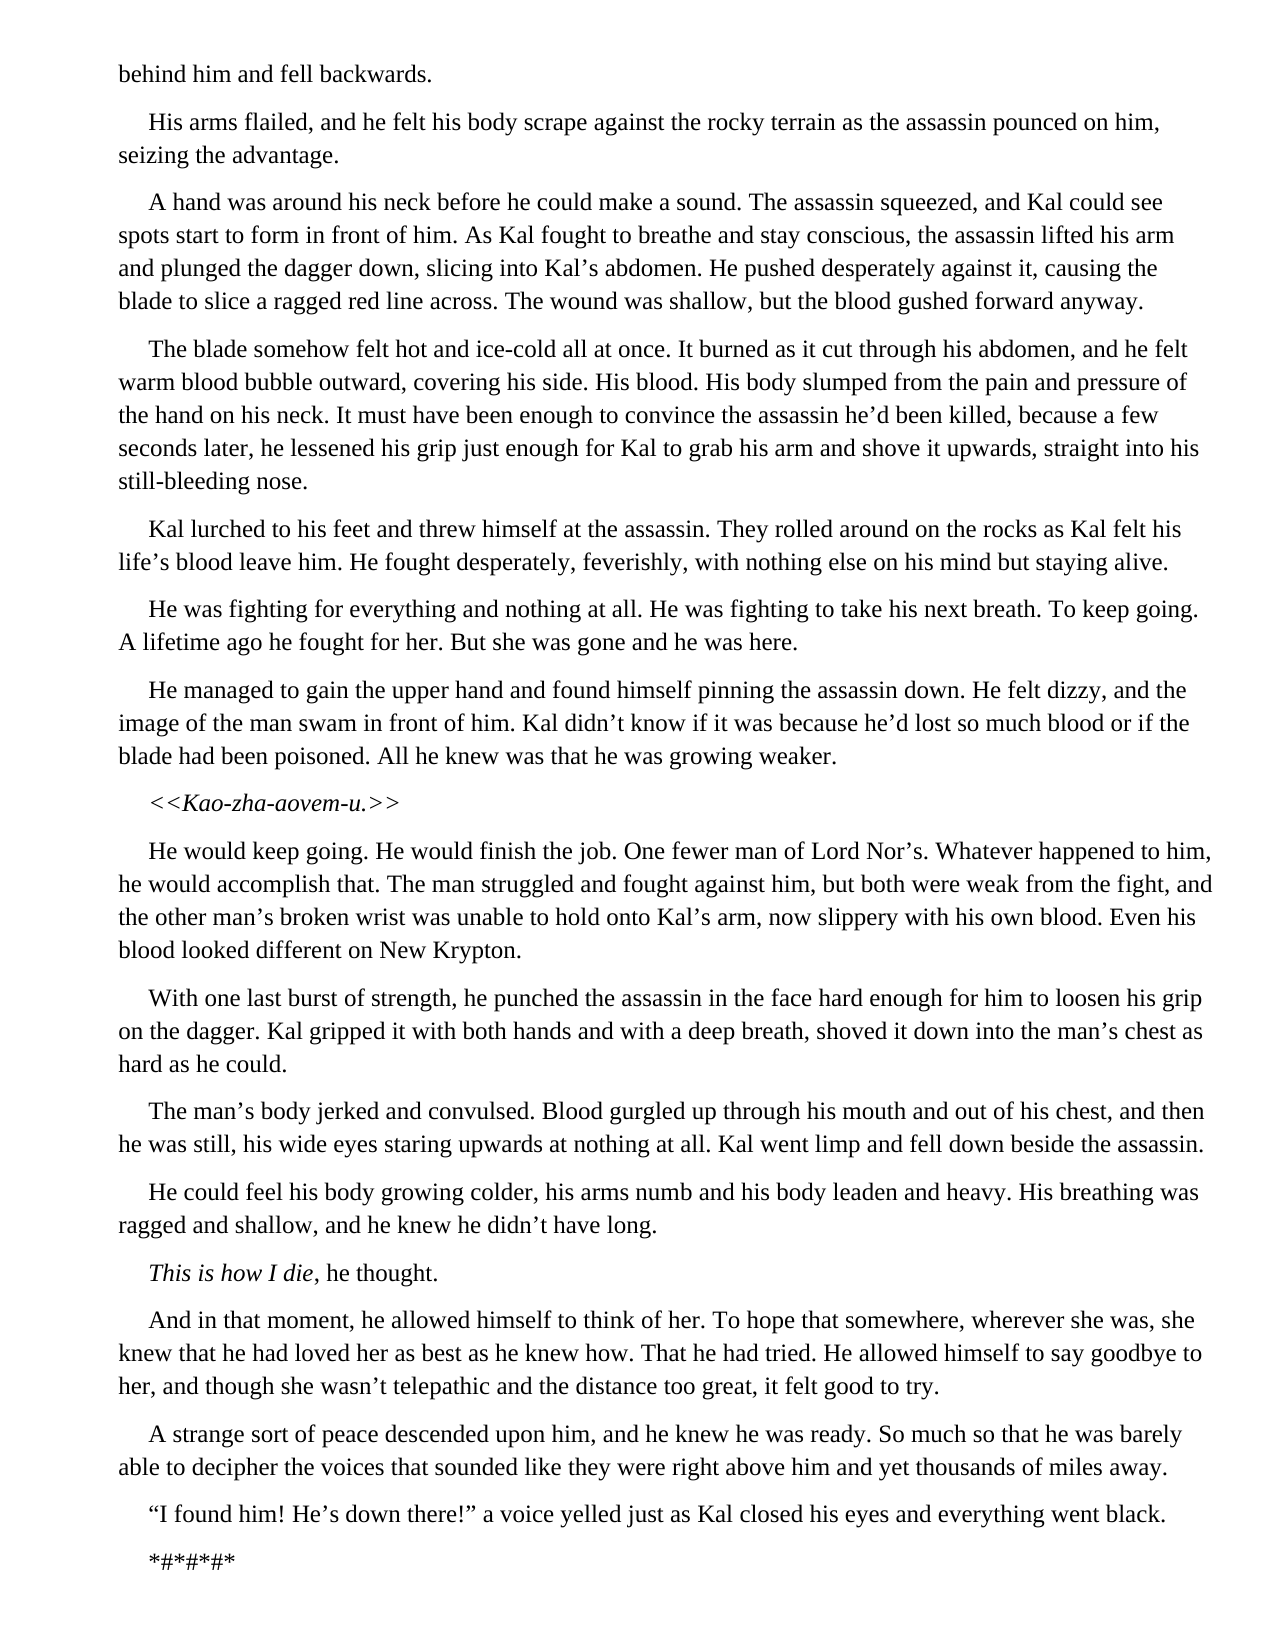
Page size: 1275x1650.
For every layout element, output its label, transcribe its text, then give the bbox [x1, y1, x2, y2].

text His arms flailed, and he felt his body scrape against the rocky terrain as the assassin pounced on him, seizing the advantage. [118, 107, 1216, 168]
text A strange sort of peace descended upon him, and he knew he was ready. So much so that he was barely able to decipher the voices that sounded like they were right above him and yet thousands of miles away. [118, 1419, 1216, 1481]
text <<Kao-zha-aovem-u.>> [118, 788, 1216, 817]
text A hand was around his neck before he could make a sound. The assassin squeezed, and Kal could see spots start to form in front of him. As Kal fought to breathe and stay conscious, the assassin lifted his arm and plunged the dagger down, slicing into Kal’s abdomen. He pushed desperately against it, causing the blade to slice a ragged red line across. The wound was shallow, but the blood gushed forward anyway. [118, 187, 1216, 315]
text And in that moment, he allowed himself to think of her. To hope that somewhere, wherever she was, she knew that he had loved her as best as he knew how. That he had tried. He allowed himself to say goodbye to her, and though she wasn’t telepathic and the distance too great, it felt good to try. [118, 1305, 1216, 1400]
text He managed to gain the upper hand and found himself pinning the assassin down. He felt dizzy, and the image of the man swam in front of him. Kal didn’t know if it was because he’d lost so much blood or if the blade had been poisoned. All he knew was that he was growing weaker. [118, 675, 1216, 770]
text The blade somehow felt hot and ice-cold all at once. It burned as it cut through his abdomen, and he felt warm blood bubble outward, covering his side. His blood. His body slumped from the pain and pressure of the hand on his neck. It must have been enough to convince the assassin he’d been killed, because a few seconds later, he lessened his grip just enough for Kal to grab his arm and shove it upwards, straight into his still-bleeding nose. [118, 334, 1216, 495]
text *#*#*#* [118, 1547, 1216, 1576]
text He could feel his body growing colder, his arms numb and his body leaden and heavy. His breathing was ragged and shallow, and he knew he didn’t have long. [118, 1177, 1216, 1239]
text He would keep going. He would finish the job. One fewer man of Lord Nor’s. Whatever happened to him, he would accomplish that. The man struggled and fought against him, but both were weak from the fight, and the other man’s broken wrist was unable to hold onto Kal’s arm, now slippery with his own blood. Even his blood looked different on New Krypton. [118, 836, 1216, 964]
text With one last burst of strength, he punched the assassin in the face hard enough for him to loosen his grip on the dagger. Kal gripped it with both hands and with a deep breath, shoved it down into the man’s chest as hard as he could. [118, 983, 1216, 1078]
text This is how I die, he thought. [118, 1258, 1216, 1286]
text He was fighting for everything and nothing at all. He was fighting to take his next breath. To keep going. A lifetime ago he fought for her. But she was gone and he was here. [118, 594, 1216, 656]
text Kal lurched to his feet and threw himself at the assassin. They rolled around on the rocks as Kal felt his life’s blood leave him. He fought desperately, feverishly, with nothing else on his mind but staying alive. [118, 514, 1216, 575]
text The man’s body jerked and convulsed. Blood gurgled up through his mouth and out of his chest, and then he was still, his wide eyes staring upwards at nothing at all. Kal went limp and fell down beside the assassin. [118, 1096, 1216, 1158]
text behind him and fell backwards. [118, 59, 1216, 88]
text “I found him! He’s down there!” a voice yelled just as Kal closed his eyes and everything went black. [118, 1499, 1216, 1528]
